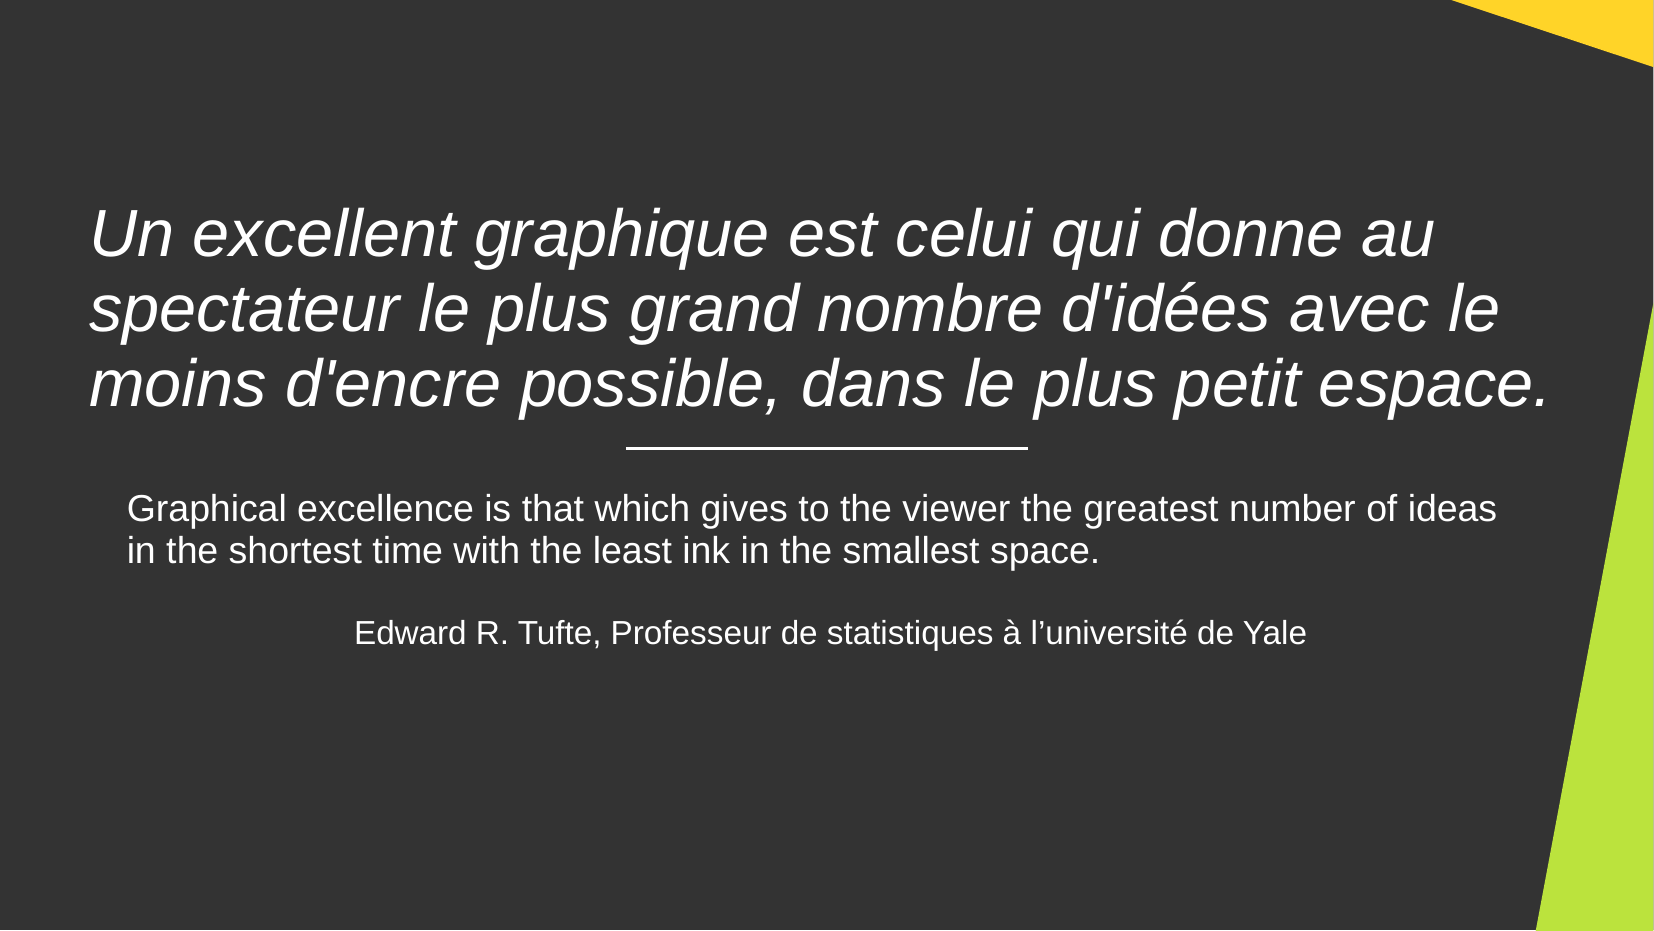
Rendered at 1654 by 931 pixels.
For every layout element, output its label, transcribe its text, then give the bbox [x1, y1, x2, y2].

text_box [1451, 0, 1654, 68]
text_box Graphical excellence is that which gives to the viewer the greatest number of ideas in the shortest time with the least ink in the smallest space. [112, 479, 1542, 579]
text_box [1535, 299, 1654, 931]
text_box Un excellent graphique est celui qui donne au spectateur le plus grand nombre d'idées avec le moins d'encre possible, dans le plus petit espace. [74, 188, 1580, 429]
title Edward R. Tufte, Professeur de statistiques à l’université de Yale [31, 614, 1594, 652]
